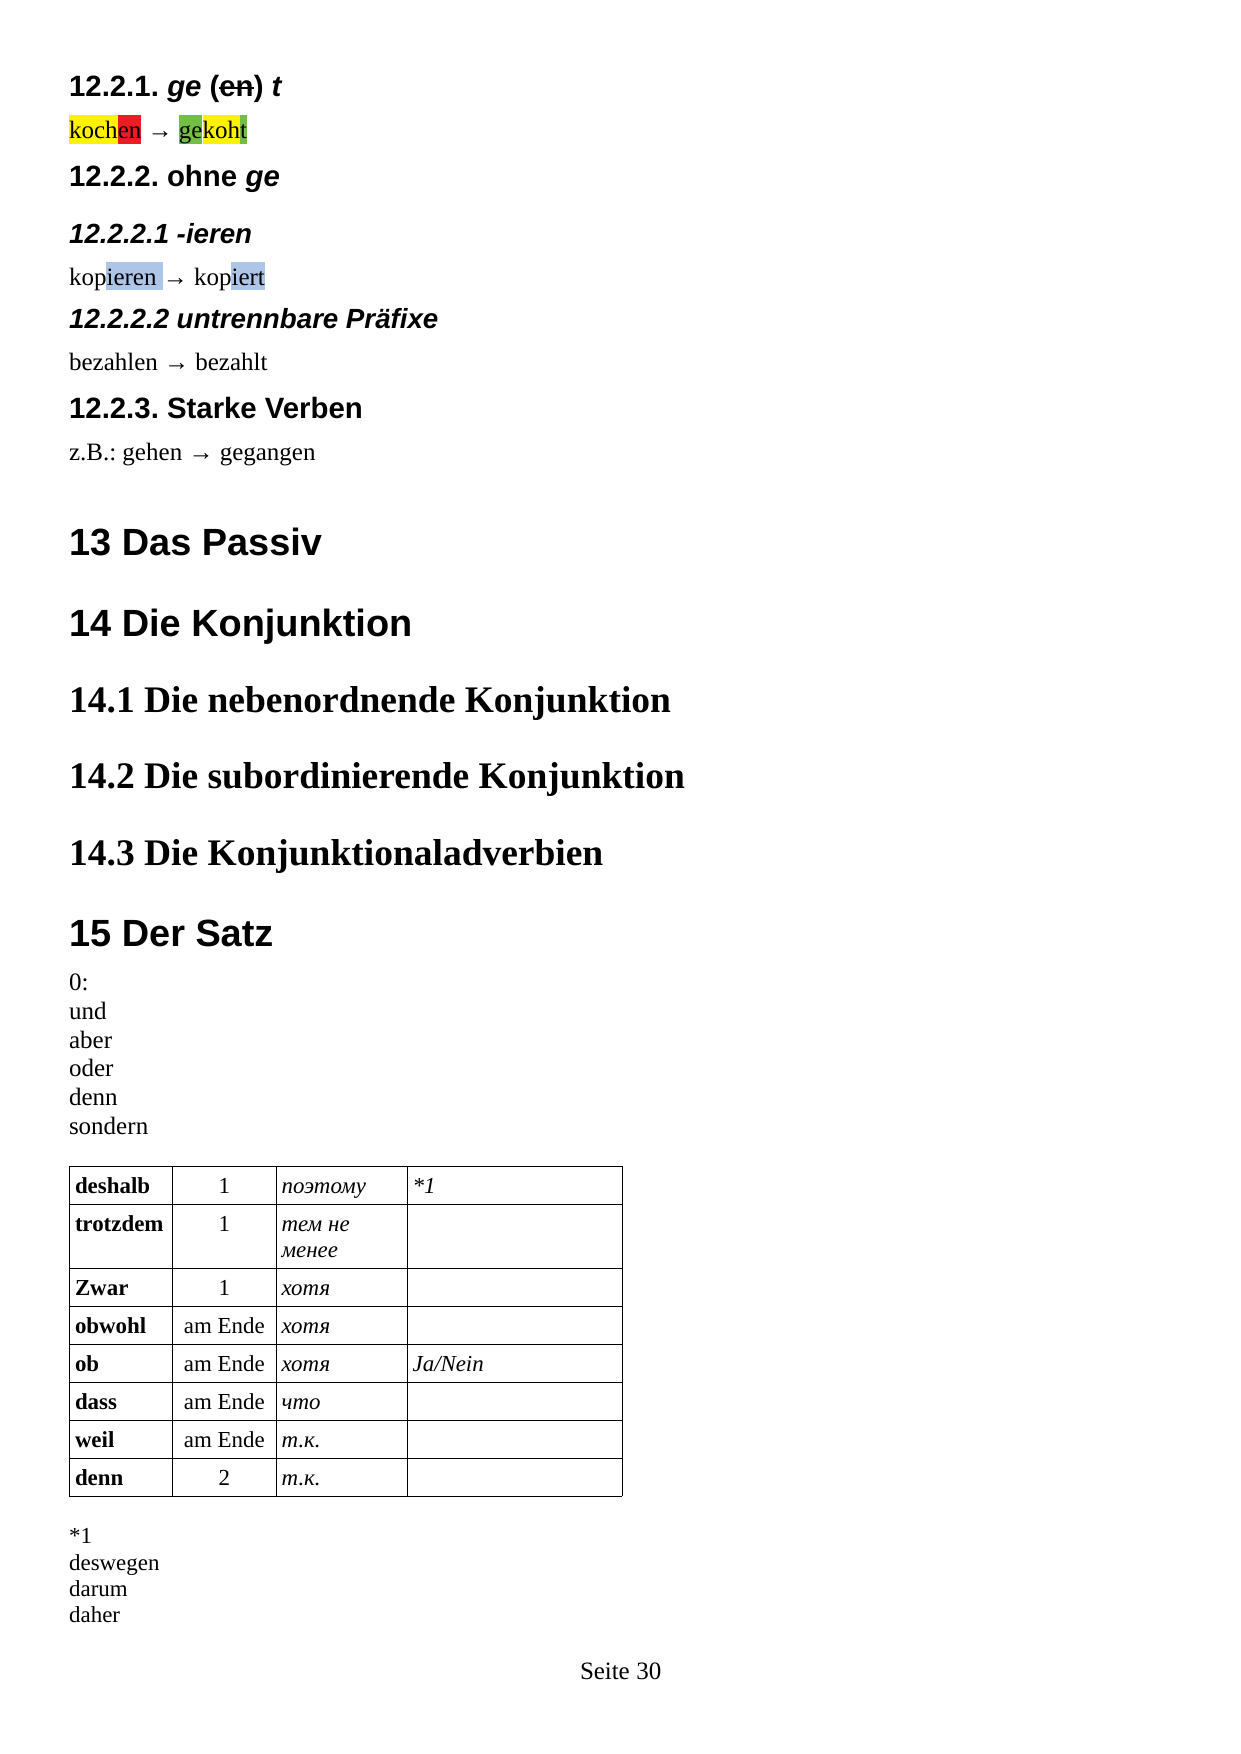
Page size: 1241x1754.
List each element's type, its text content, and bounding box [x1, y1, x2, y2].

text sondern [69, 1111, 1172, 1140]
subtitle 15 Der Satz [69, 911, 1172, 955]
table_cell denn [70, 1459, 172, 1496]
table_cell тем не менее [277, 1205, 407, 1268]
subtitle 12.2.2.1 -ieren [69, 217, 1172, 249]
text z.B.: gehen → gegangen [69, 437, 1172, 466]
subtitle 14.1 Die nebenordnende Konjunktion [69, 677, 1172, 721]
table_cell Ja/Nein [408, 1345, 622, 1382]
subtitle 12.2.1. ge (en) t [69, 69, 1172, 103]
table_cell что [277, 1383, 407, 1420]
table_cell am Ende [173, 1345, 276, 1382]
table_cell 1 [173, 1205, 276, 1268]
table_cell am Ende [173, 1383, 276, 1420]
text oder [69, 1053, 1172, 1082]
subtitle 12.2.2.2 untrennbare Präfixe [69, 303, 1172, 335]
table_cell am Ende [173, 1421, 276, 1458]
table_cell [408, 1205, 622, 1268]
text darum [69, 1575, 1172, 1601]
table_cell т.к. [277, 1421, 407, 1458]
table_header deshalb [70, 1167, 172, 1204]
text bezahlen → bezahlt [69, 347, 1172, 376]
table_cell т.к. [277, 1459, 407, 1496]
subtitle 14.2 Die subordinierende Konjunktion [69, 754, 1172, 797]
text deswegen [69, 1548, 1172, 1575]
table_cell [408, 1307, 622, 1344]
text 0: [69, 967, 1172, 996]
subtitle 13 Das Passiv [69, 519, 1172, 563]
table_cell 2 [173, 1459, 276, 1496]
table_cell [408, 1269, 622, 1306]
text kochen → gekoht [69, 115, 1172, 144]
subtitle 12.2.2. ohne ge [69, 158, 1172, 192]
text daher [69, 1601, 1172, 1628]
table_cell trotzdem [70, 1205, 172, 1268]
subtitle 14 Die Konjunktion [69, 601, 1172, 644]
table_cell хотя [277, 1269, 407, 1306]
text und [69, 996, 1172, 1025]
text aber [69, 1025, 1172, 1053]
table_header 1 [173, 1167, 276, 1204]
table_cell obwohl [70, 1307, 172, 1344]
table_cell am Ende [173, 1307, 276, 1344]
table_cell Zwar [70, 1269, 172, 1306]
table_cell [408, 1459, 622, 1496]
table_cell [408, 1421, 622, 1458]
table_cell weil [70, 1421, 172, 1458]
table_cell ob [70, 1345, 172, 1382]
text *1 [69, 1522, 1172, 1548]
subtitle 14.3 Die Konjunktionaladverbien [69, 830, 1172, 873]
table_cell dass [70, 1383, 172, 1420]
table_cell хотя [277, 1307, 407, 1344]
text kopieren → kopiert [69, 262, 1172, 290]
table_cell 1 [173, 1269, 276, 1306]
table_cell [408, 1383, 622, 1420]
text denn [69, 1082, 1172, 1111]
table_header поэтому [277, 1167, 407, 1204]
table_header *1 [408, 1167, 622, 1204]
table_cell хотя [277, 1345, 407, 1382]
subtitle 12.2.3. Starke Verben [69, 391, 1172, 424]
